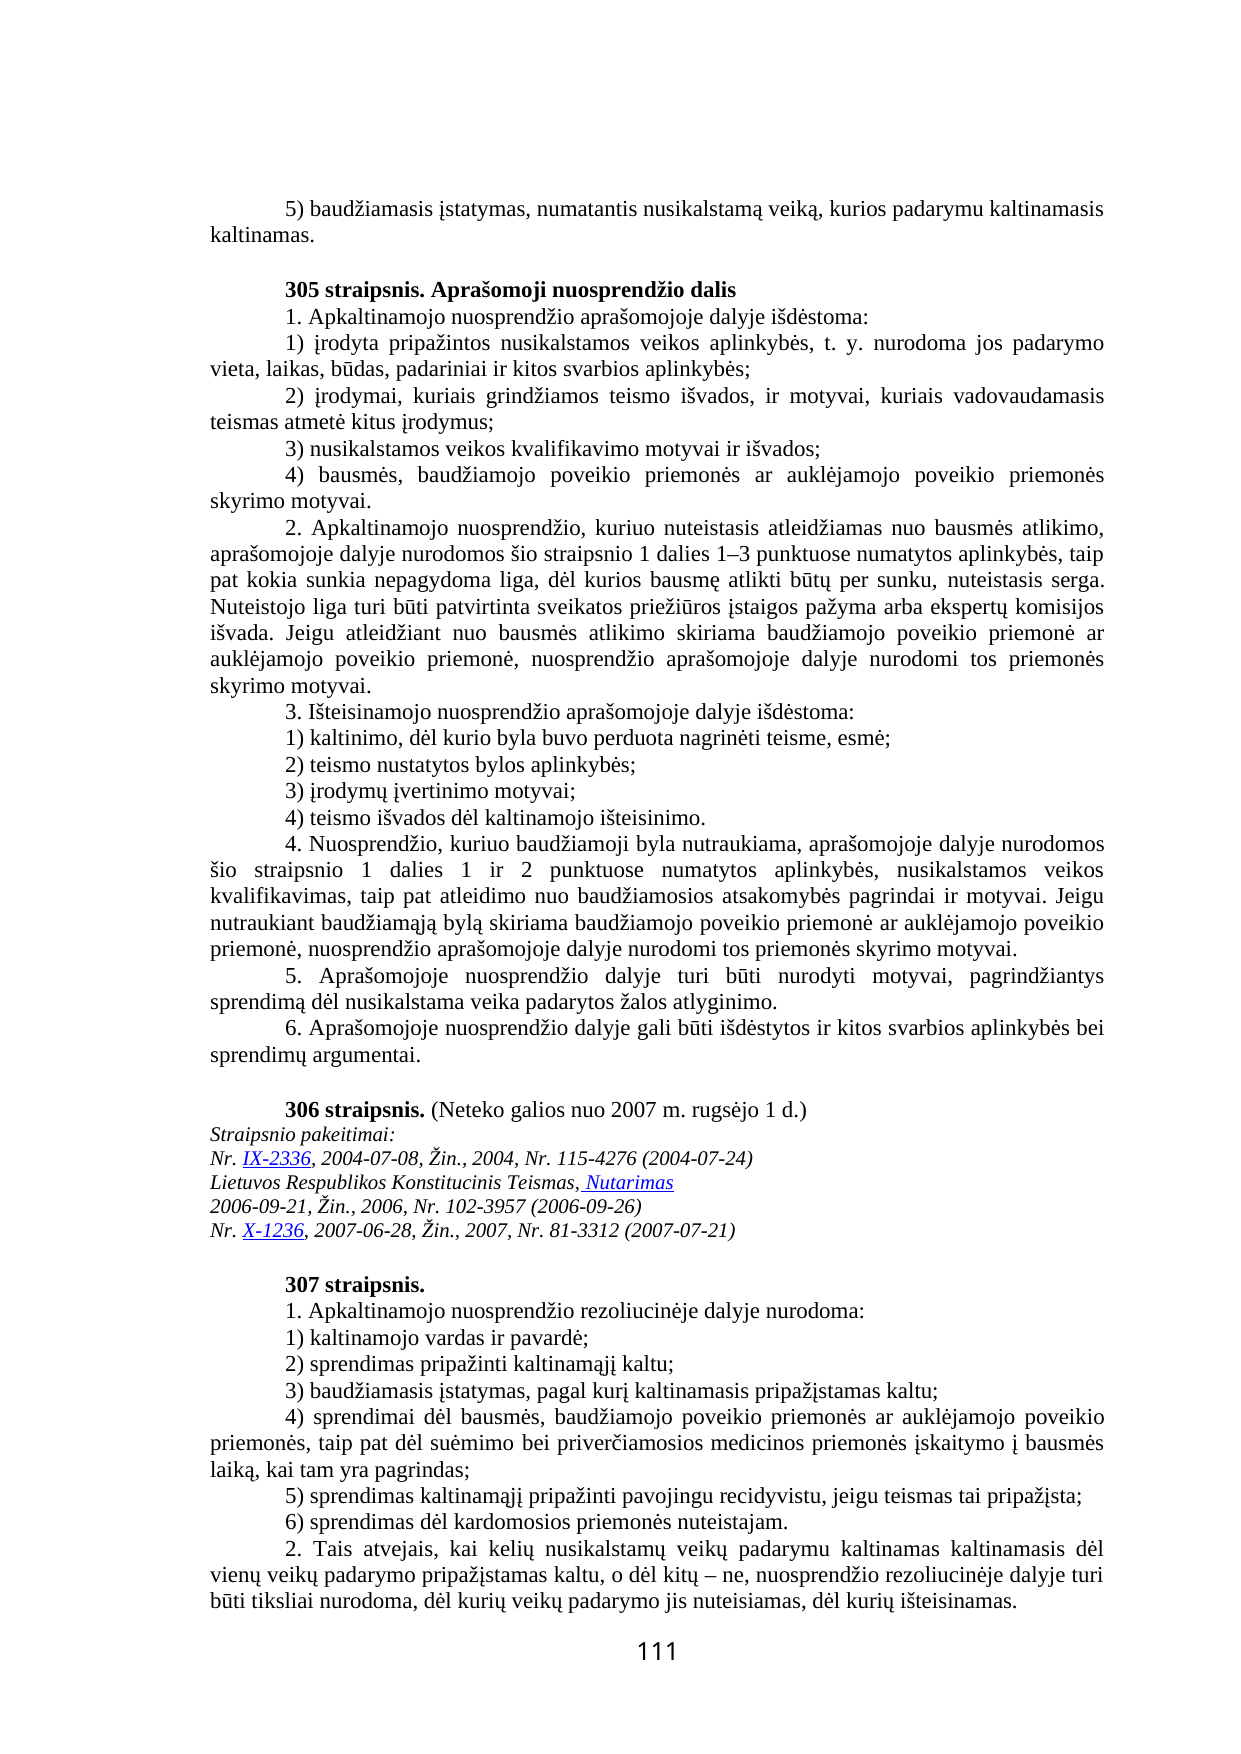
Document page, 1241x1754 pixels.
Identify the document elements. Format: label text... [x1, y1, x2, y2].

text 4) teismo išvados dėl kaltinamojo išteisinimo. [210, 803, 1106, 830]
text 2) teismo nustatytos bylos aplinkybės; [210, 751, 1106, 777]
text 1. Apkaltinamojo nuosprendžio aprašomojoje dalyje išdėstoma: [210, 303, 1106, 329]
text 3) įrodymų įvertinimo motyvai; [210, 777, 1106, 803]
text 2) sprendimas pripažinti kaltinamąjį kaltu; [210, 1350, 1106, 1377]
text 305 straipsnis. Aprašomoji nuosprendžio dalis [210, 276, 1106, 303]
text 1) įrodyta pripažintos nusikalstamos veikos aplinkybės, t. y. nurodoma jos padarymo vieta, laikas, būdas, padariniai ir kitos svarbios aplinkybės; [210, 329, 1106, 382]
text 2006-09-21, Žin., 2006, Nr. 102-3957 (2006-09-26) [210, 1194, 1106, 1218]
text 3. Išteisinamojo nuosprendžio aprašomojoje dalyje išdėstoma: [210, 698, 1106, 724]
text 3) baudžiamasis įstatymas, pagal kurį kaltinamasis pripažįstamas kaltu; [210, 1377, 1106, 1403]
text Lietuvos Respublikos Konstitucinis Teismas, Nutarimas [210, 1170, 1106, 1194]
text 4) sprendimai dėl bausmės, baudžiamojo poveikio priemonės ar auklėjamojo poveikio priemonės, taip pat dėl suėmimo bei priverčiamosios medicinos priemonės įskaitymo į bausmės laiką, kai tam yra pagrindas; [210, 1403, 1106, 1482]
text 1) kaltinimo, dėl kurio byla buvo perduota nagrinėti teisme, esmė; [210, 724, 1106, 751]
text 6. Aprašomojoje nuosprendžio dalyje gali būti išdėstytos ir kitos svarbios aplinkybės bei sprendimų argumentai. [210, 1014, 1106, 1067]
text Nr. IX-2336, 2004-07-08, Žin., 2004, Nr. 115-4276 (2004-07-24) [210, 1146, 1106, 1170]
text 306 straipsnis. (Neteko galios nuo 2007 m. rugsėjo 1 d.) [210, 1096, 1106, 1122]
text 5) baudžiamasis įstatymas, numatantis nusikalstamą veiką, kurios padarymu kaltinamasis kaltinamas. [210, 195, 1106, 248]
text 3) nusikalstamos veikos kvalifikavimo motyvai ir išvados; [210, 434, 1106, 461]
text 1) kaltinamojo vardas ir pavardė; [210, 1324, 1106, 1350]
text 5) sprendimas kaltinamąjį pripažinti pavojingu recidyvistu, jeigu teismas tai pripažįsta; [210, 1482, 1106, 1508]
text 2) įrodymai, kuriais grindžiamos teismo išvados, ir motyvai, kuriais vadovaudamasis teismas atmetė kitus įrodymus; [210, 382, 1106, 434]
text 5. Aprašomojoje nuosprendžio dalyje turi būti nurodyti motyvai, pagrindžiantys sprendimą dėl nusikalstama veika padarytos žalos atlyginimo. [210, 962, 1106, 1014]
text 1. Apkaltinamojo nuosprendžio rezoliucinėje dalyje nurodoma: [210, 1298, 1106, 1324]
text 2. Apkaltinamojo nuosprendžio, kuriuo nuteistasis atleidžiamas nuo bausmės atlikimo, aprašomojoje dalyje nurodomos šio straipsnio 1 dalies 1–3 punktuose numatytos aplinkybės, taip pat kokia sunkia nepagydoma liga, dėl kurios bausmę atlikti būtų per sunku, nuteistasis serga. Nuteistojo liga turi būti patvirtinta sveikatos priežiūros įstaigos pažyma arba ekspertų komisijos išvada. Jeigu atleidžiant nuo bausmės atlikimo skiriama baudžiamojo poveikio priemonė ar auklėjamojo poveikio priemonė, nuosprendžio aprašomojoje dalyje nurodomi tos priemonės skyrimo motyvai. [210, 514, 1106, 698]
text 307 straipsnis. [210, 1271, 1106, 1298]
text 4. Nuosprendžio, kuriuo baudžiamoji byla nutraukiama, aprašomojoje dalyje nurodomos šio straipsnio 1 dalies 1 ir 2 punktuose numatytos aplinkybės, nusikalstamos veikos kvalifikavimas, taip pat atleidimo nuo baudžiamosios atsakomybės pagrindai ir motyvai. Jeigu nutraukiant baudžiamąją bylą skiriama baudžiamojo poveikio priemonė ar auklėjamojo poveikio priemonė, nuosprendžio aprašomojoje dalyje nurodomi tos priemonės skyrimo motyvai. [210, 830, 1106, 962]
text 6) sprendimas dėl kardomosios priemonės nuteistajam. [210, 1508, 1106, 1535]
text 2. Tais atvejais, kai kelių nusikalstamų veikų padarymu kaltinamas kaltinamasis dėl vienų veikų padarymo pripažįstamas kaltu, o dėl kitų – ne, nuosprendžio rezoliucinėje dalyje turi būti tiksliai nurodoma, dėl kurių veikų padarymo jis nuteisiamas, dėl kurių išteisinamas. [210, 1535, 1106, 1614]
text 4) bausmės, baudžiamojo poveikio priemonės ar auklėjamojo poveikio priemonės skyrimo motyvai. [210, 461, 1106, 514]
text Nr. X-1236, 2007-06-28, Žin., 2007, Nr. 81-3312 (2007-07-21) [210, 1218, 1106, 1242]
text Straipsnio pakeitimai: [210, 1122, 1106, 1146]
